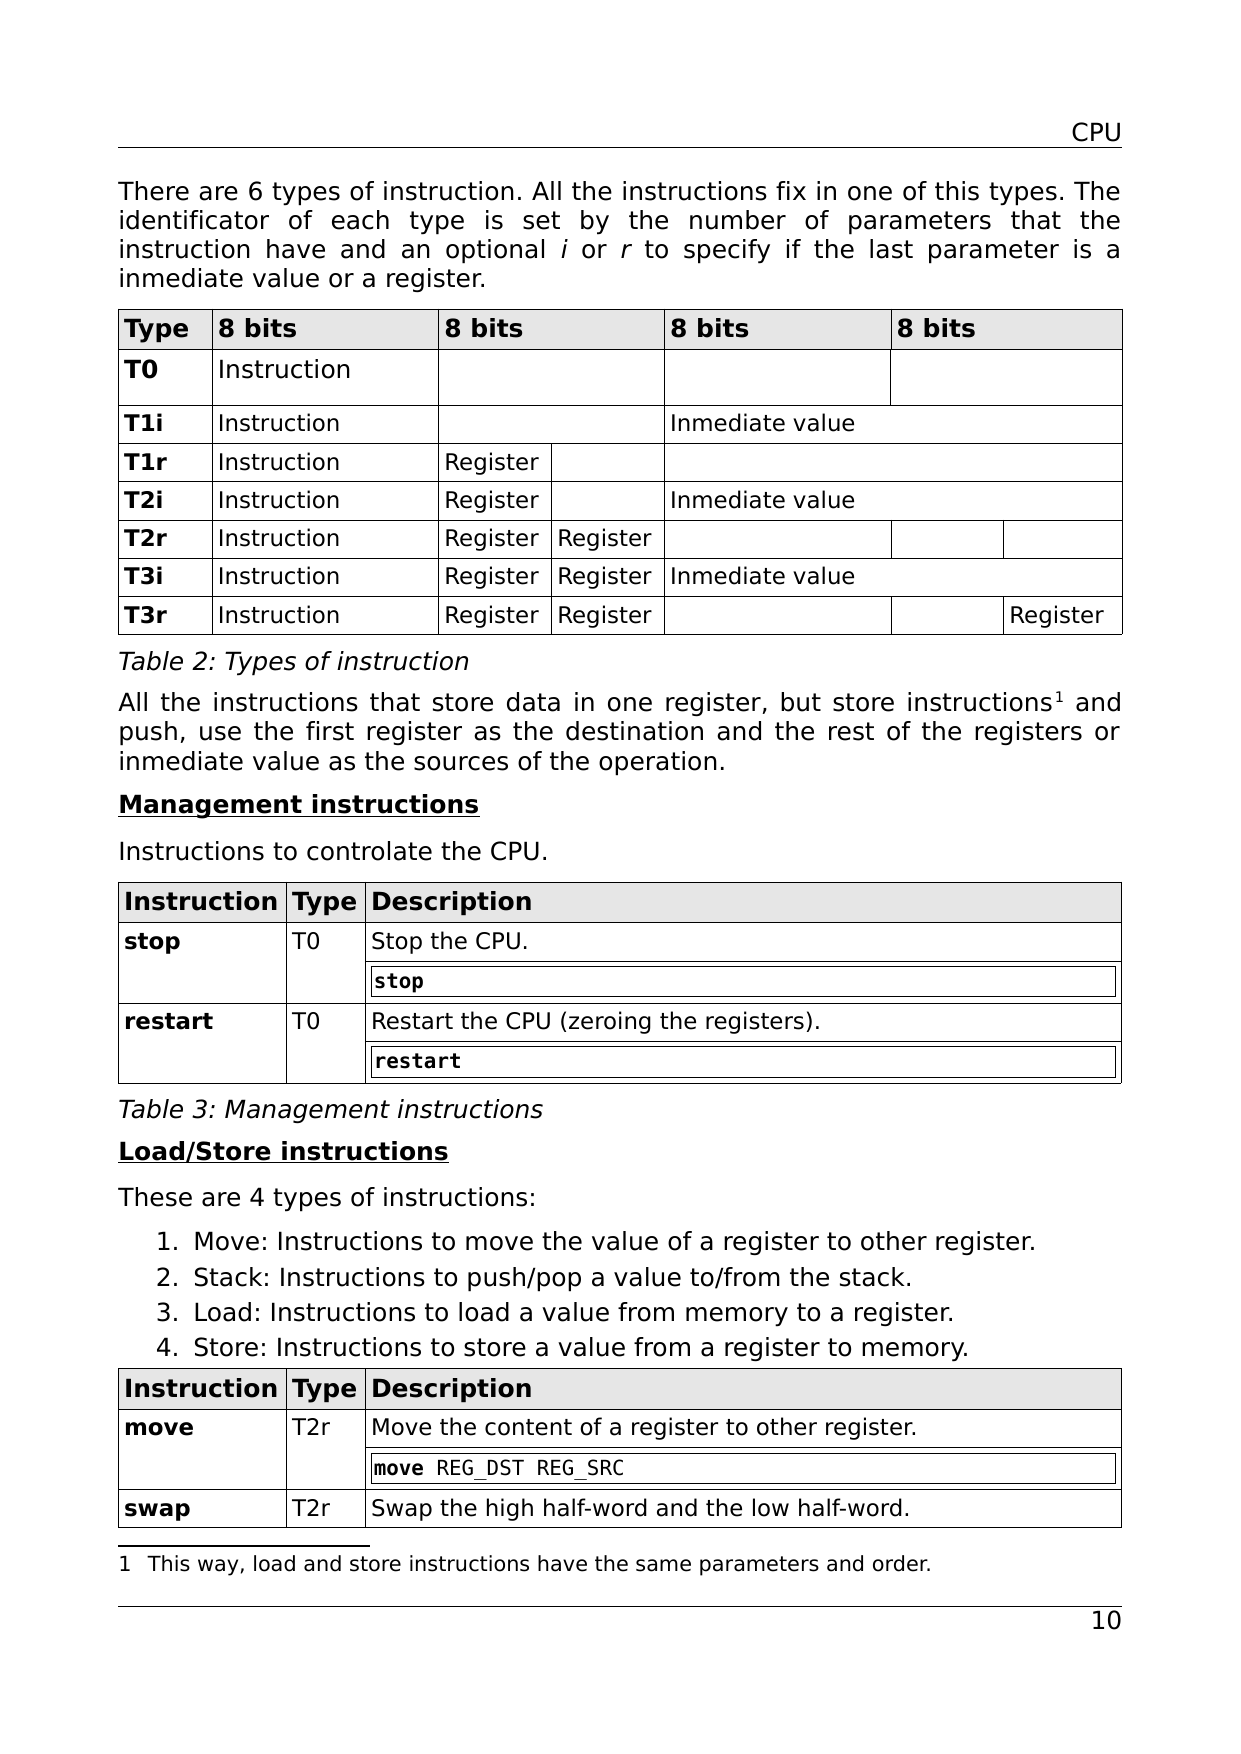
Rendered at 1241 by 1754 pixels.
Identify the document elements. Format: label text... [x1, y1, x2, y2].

table_cell Instruction [213, 482, 438, 519]
table_cell Instruction [213, 406, 438, 443]
table_cell T1i [119, 406, 212, 443]
table_header Description [366, 1369, 1121, 1409]
table_cell Register [552, 521, 664, 558]
table_cell Instruction [213, 559, 438, 596]
table_header Type [287, 1369, 365, 1409]
list Move: Instructions to move the value of a register to other register. [156, 1228, 1122, 1257]
table_cell [892, 521, 1003, 558]
table_cell stop [366, 962, 1121, 1002]
table_cell [439, 350, 664, 405]
table_cell Register [439, 482, 551, 519]
table_cell T2r [287, 1410, 365, 1489]
table_cell [552, 444, 664, 481]
table_header 8 bits [439, 310, 664, 349]
table_header Instruction [119, 1369, 286, 1409]
table_header Move the content of a register to other register. [366, 1410, 1121, 1447]
title Load/Store instructions [118, 1137, 1122, 1166]
text All the instructions that store data in one register, but store instructions and push, use the first register as the destination and the rest of the registers or inmediate value as the sources of the operation. [118, 688, 1122, 776]
table_cell Register [439, 521, 551, 558]
table_cell [892, 597, 1003, 634]
table_header Type [119, 310, 212, 349]
table_header Restart the CPU (zeroing the registers). [366, 1004, 1121, 1041]
table_header Type [287, 883, 365, 922]
table_header Instruction [119, 883, 286, 922]
table_cell Register [552, 559, 664, 596]
table_cell [665, 521, 891, 558]
text There are 6 types of instruction. All the instructions fix in one of this types. The identificator of each type is set by the number of parameters that the instruction have and an optional i or r to specify if the last parameter is a inmediate value or a register. [118, 177, 1122, 294]
table_cell T2r [287, 1490, 365, 1527]
text Instructions to controlate the CPU. [118, 838, 1122, 867]
table_cell [891, 350, 1122, 405]
table_cell Instruction [213, 444, 438, 481]
table_cell move [119, 1410, 286, 1489]
list Stack: Instructions to push/pop a value to/from the stack. [156, 1263, 1122, 1292]
table_cell Inmediate value [665, 482, 1122, 519]
table_cell swap [119, 1490, 286, 1527]
table_cell [552, 482, 664, 519]
table_cell Instruction [213, 597, 438, 634]
table_cell Register [439, 559, 551, 596]
list Load: Instructions to load a value from memory to a register. [156, 1298, 1122, 1327]
text Table 2: Types of instruction [118, 647, 1122, 676]
table_cell move REG_DST REG_SRC [366, 1448, 1121, 1489]
table_cell Register [552, 597, 664, 634]
table_cell Inmediate value [665, 559, 1122, 596]
table_cell [665, 350, 890, 405]
table_header Description [366, 883, 1121, 922]
table_cell T2r [119, 521, 212, 558]
title Management instructions [118, 791, 1122, 820]
table_header 8 bits [665, 310, 891, 349]
table_cell T3r [119, 597, 212, 634]
table_cell T0 [287, 923, 365, 1002]
table_cell T0 [119, 350, 212, 405]
table_cell T1r [119, 444, 212, 481]
table_cell Instruction [213, 350, 438, 405]
table_cell Inmediate value [665, 406, 1122, 443]
table_cell Register [1004, 597, 1122, 634]
table_cell restart [366, 1042, 1121, 1082]
table_cell Instruction [213, 521, 438, 558]
table_header Stop the CPU. [366, 923, 1121, 961]
table_cell [665, 597, 891, 634]
table_cell stop [119, 923, 286, 1002]
list Store: Instructions to store a value from a register to memory. [156, 1333, 1122, 1362]
text This way, load and store instructions have the same parameters and order. [118, 1552, 1122, 1577]
table_header Swap the high half-word and the low half-word. [366, 1490, 1121, 1527]
text Table 3: Management instructions [118, 1095, 1122, 1124]
table_cell T0 [287, 1004, 365, 1082]
table_cell [439, 406, 664, 443]
table_cell T3i [119, 559, 212, 596]
table_cell restart [119, 1004, 286, 1082]
table_cell [1004, 521, 1122, 558]
table_cell [665, 444, 1122, 481]
table_header 8 bits [213, 310, 438, 349]
text These are 4 types of instructions: [118, 1184, 1122, 1213]
table_cell Register [439, 597, 551, 634]
table_cell Register [439, 444, 551, 481]
table_header 8 bits [892, 310, 1122, 349]
table_cell T2i [119, 482, 212, 519]
